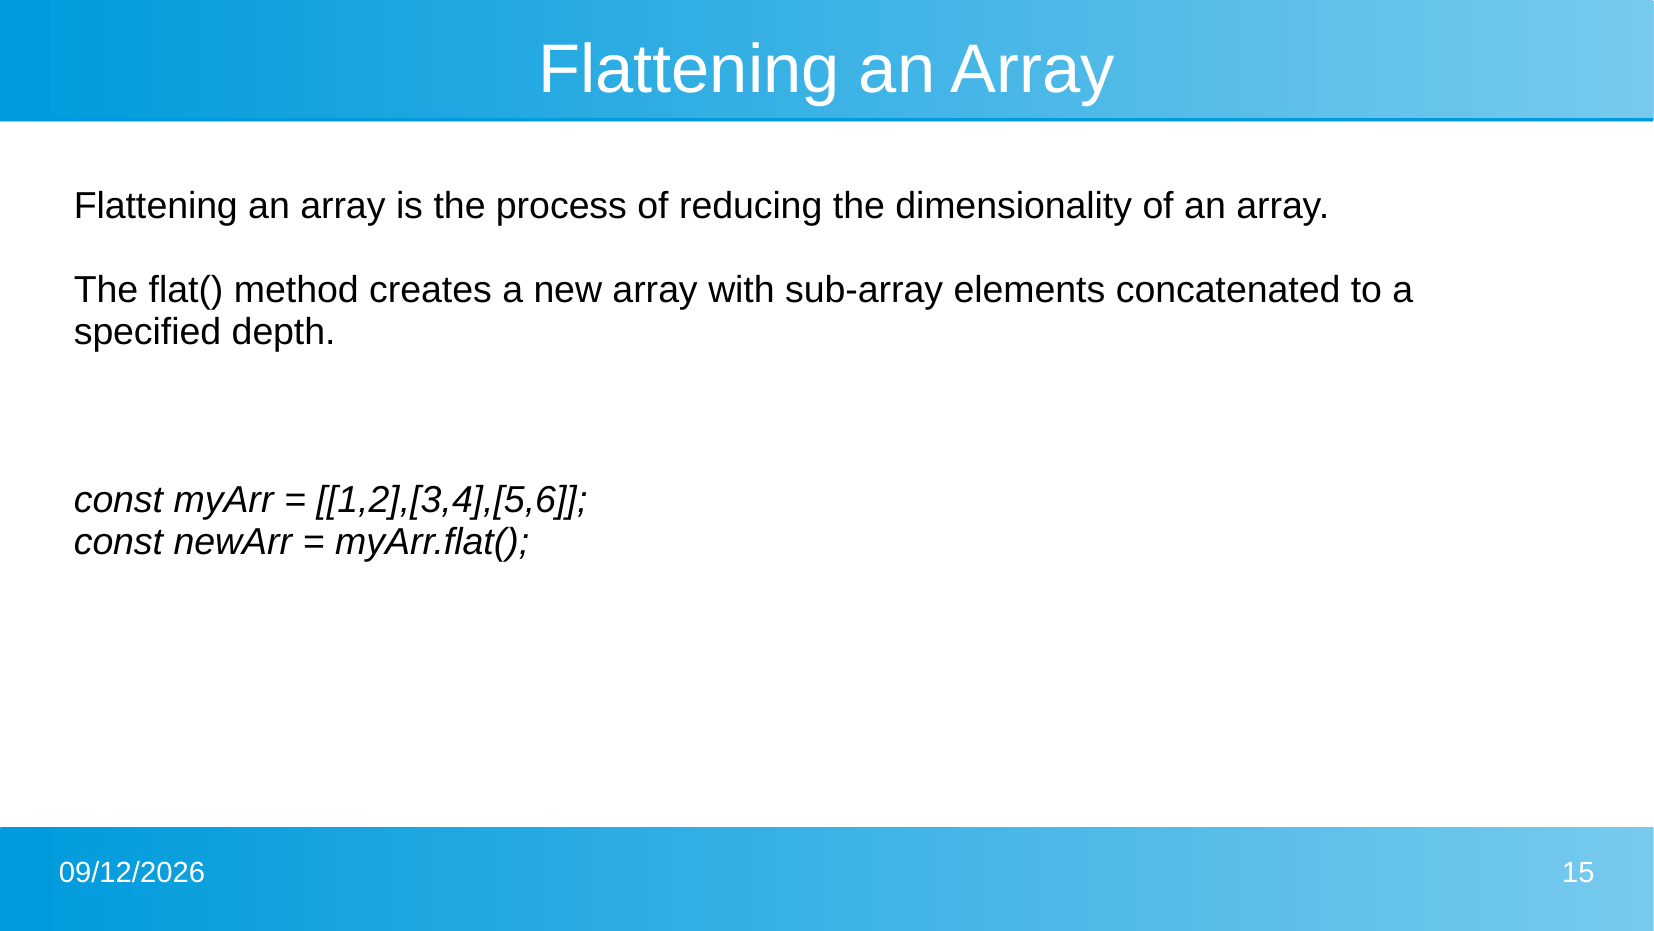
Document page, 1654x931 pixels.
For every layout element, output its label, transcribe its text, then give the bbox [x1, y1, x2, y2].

title Flattening an Array [59, 29, 1595, 108]
text_box Flattening an array is the process of reducing the dimensionality of an array. The flat() method creates a new array with sub-array elements concatenated to a specified depth. const myArr = [[1,2],[3,4],[5,6]]; const newArr = myArr.flat(); [59, 177, 1565, 570]
